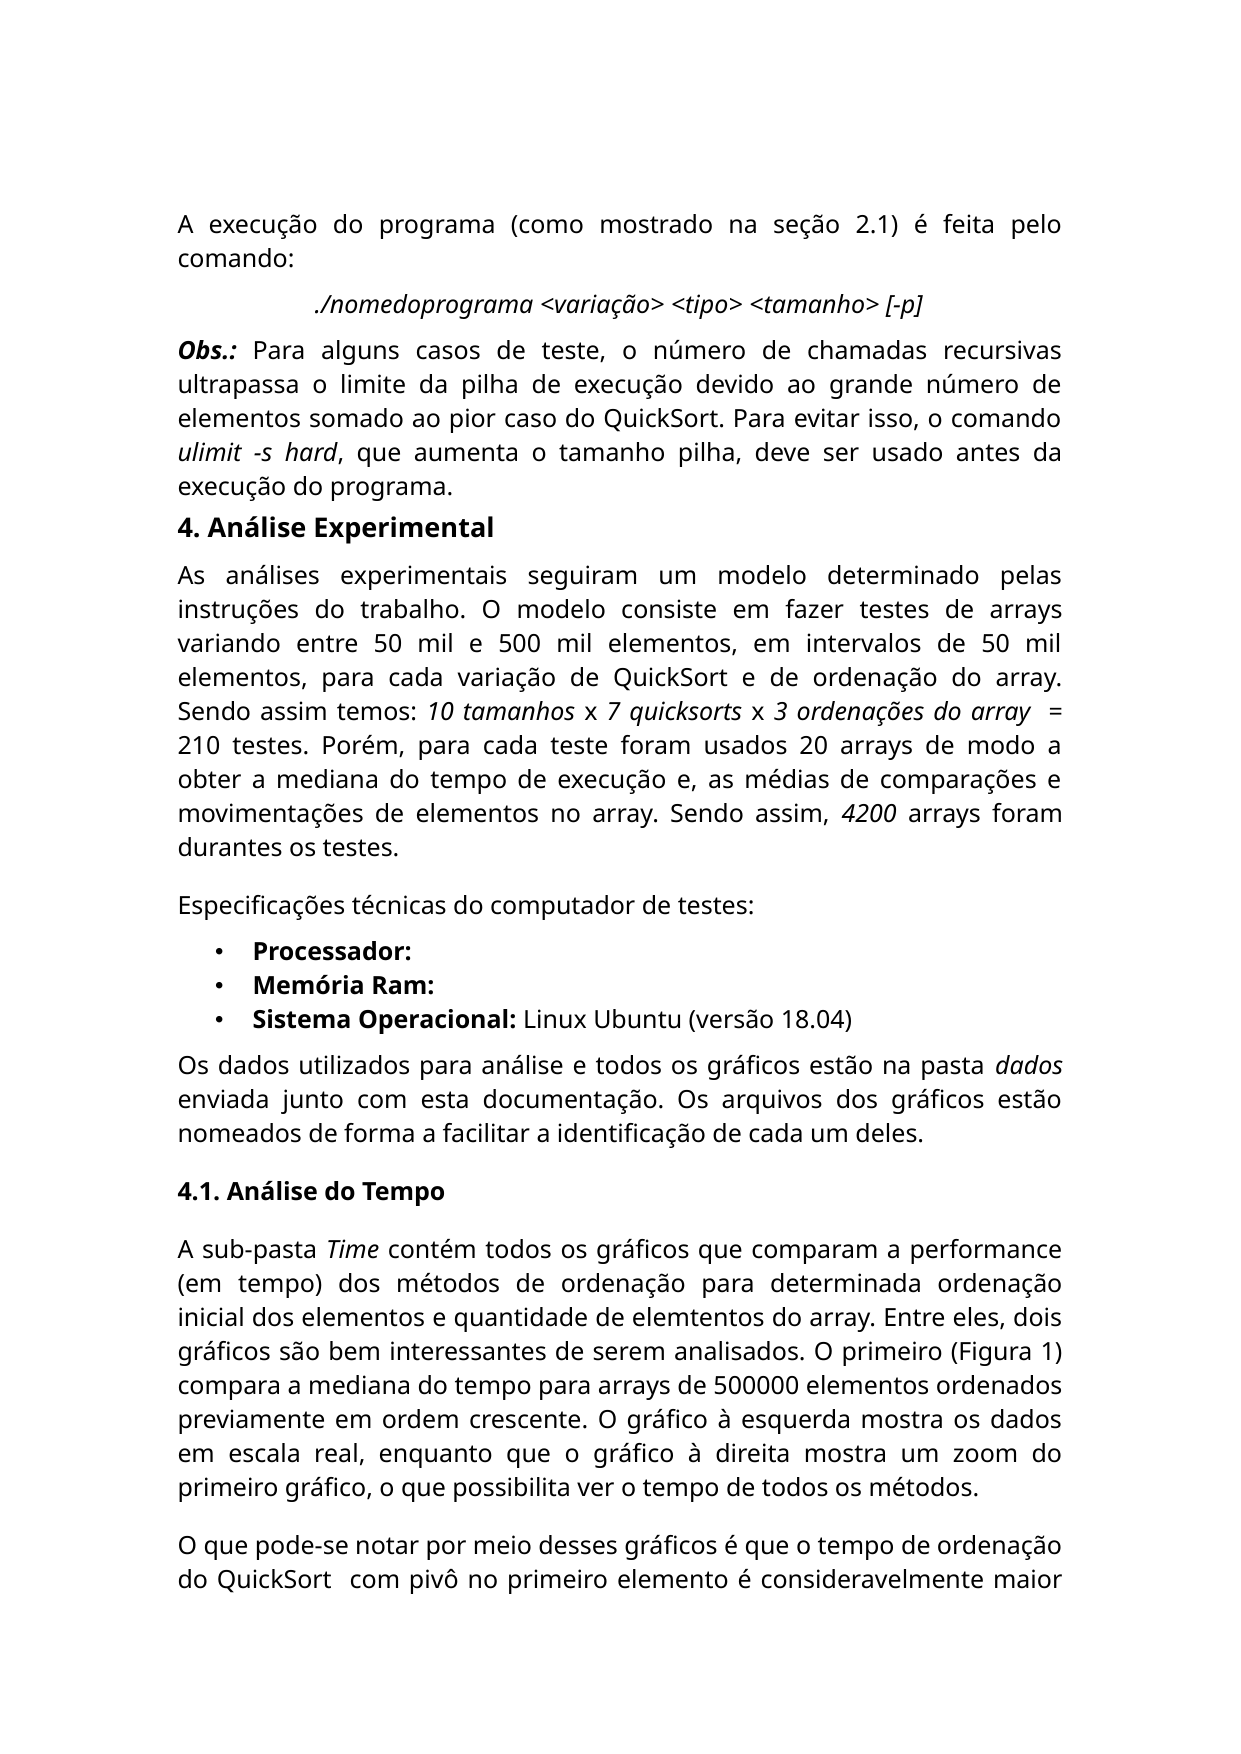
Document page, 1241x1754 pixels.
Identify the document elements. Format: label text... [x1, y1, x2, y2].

list Processador: [215, 934, 1063, 968]
text 4.1. Análise do Tempo [177, 1174, 1063, 1208]
text O que pode-se notar por meio desses gráficos é que o tempo de ordenação do QuickSort com pivô no primeiro elemento é consideravelmente maior [177, 1528, 1063, 1596]
text As análises experimentais seguiram um modelo determinado pelas instruções do trabalho. O modelo consiste em fazer testes de arrays variando entre 50 mil e 500 mil elementos, em intervalos de 50 mil elementos, para cada variação de QuickSort e de ordenação do array. Sendo assim temos: 10 tamanhos x 7 quicksorts x 3 ordenações do array = 210 testes. Porém, para cada teste foram usados 20 arrays de modo a obter a mediana do tempo de execução e, as médias de comparações e movimentações de elementos no array. Sendo assim, 4200 arrays foram durantes os testes. [177, 558, 1063, 864]
text A execução do programa (como mostrado na seção 2.1) é feita pelo comando: [177, 207, 1063, 275]
list Sistema Operacional: Linux Ubuntu (versão 18.04) [215, 1002, 1063, 1036]
list Memória Ram: [215, 968, 1063, 1002]
text Os dados utilizados para análise e todos os gráficos estão na pasta dados enviada junto com esta documentação. Os arquivos dos gráficos estão nomeados de forma a facilitar a identificação de cada um deles. [177, 1048, 1063, 1150]
text Obs.: Para alguns casos de teste, o número de chamadas recursivas ultrapassa o limite da pilha de execução devido ao grande número de elementos somado ao pior caso do QuickSort. Para evitar isso, o comando ulimit -s hard, que aumenta o tamanho pilha, deve ser usado antes da execução do programa. [177, 333, 1063, 503]
text 4. Análise Experimental [177, 509, 1063, 546]
text ./nomedoprograma <variação> <tipo> <tamanho> [-p] [177, 287, 1063, 321]
text A sub-pasta Time contém todos os gráficos que comparam a performance (em tempo) dos métodos de ordenação para determinada ordenação inicial dos elementos e quantidade de elemtentos do array. Entre eles, dois gráficos são bem interessantes de serem analisados. O primeiro (Figura 1) compara a mediana do tempo para arrays de 500000 elementos ordenados previamente em ordem crescente. O gráfico à esquerda mostra os dados em escala real, enquanto que o gráfico à direita mostra um zoom do primeiro gráfico, o que possibilita ver o tempo de todos os métodos. [177, 1232, 1063, 1504]
text Especificações técnicas do computador de testes: [177, 888, 1063, 922]
